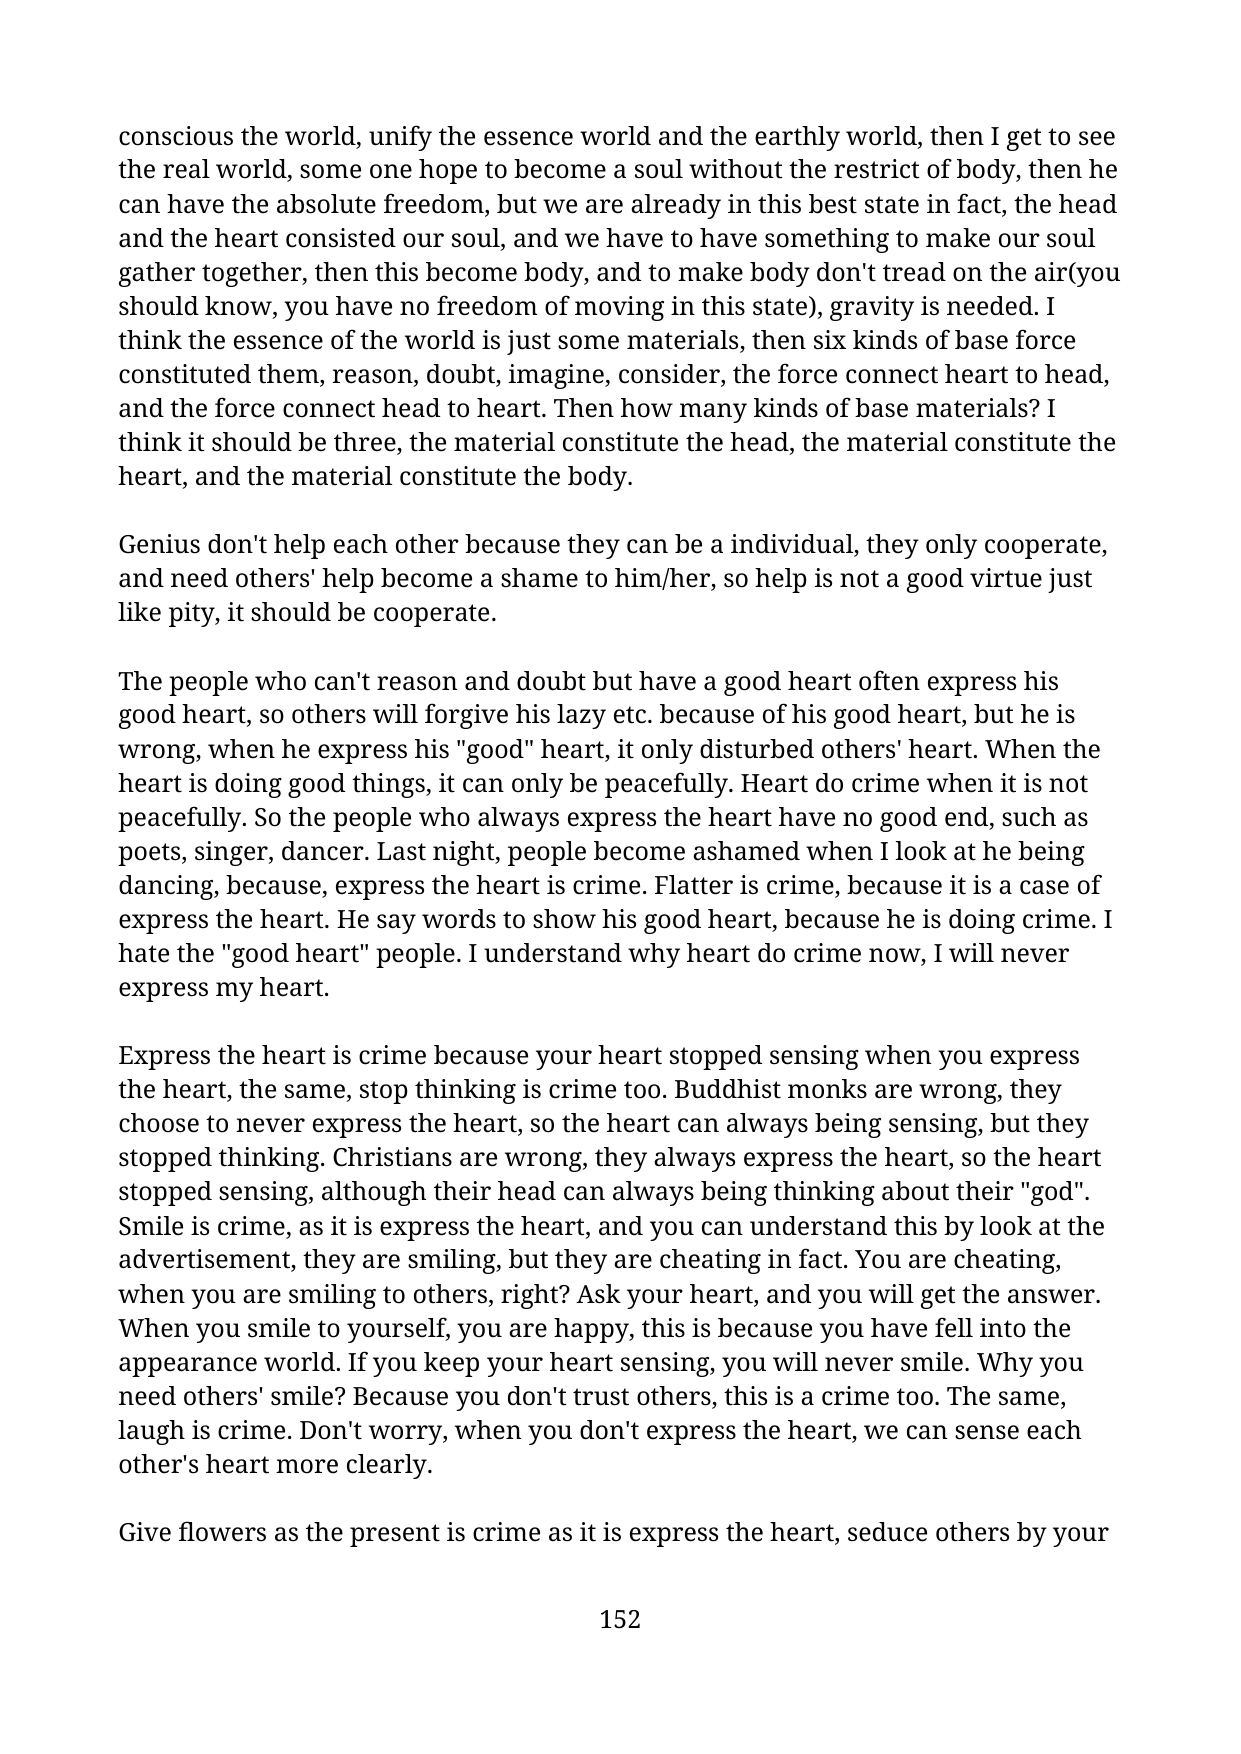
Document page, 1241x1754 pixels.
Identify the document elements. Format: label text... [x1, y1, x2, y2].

text Genius don't help each other because they can be a individual, they only cooperate, and need others' help become a shame to him/her, so help is not a good virtue just like pity, it should be cooperate. [118, 527, 1122, 629]
text Give flowers as the present is crime as it is express the heart, seduce others by your [118, 1515, 1122, 1549]
text The people who can't reason and doubt but have a good heart often express his good heart, so others will forgive his lazy etc. because of his good heart, but he is wrong, when he express his "good" heart, it only disturbed others' heart. When the heart is doing good things, it can only be peacefully. Heart do crime when it is not peacefully. So the people who always express the heart have no good end, such as poets, singer, dancer. Last night, people become ashamed when I look at he being dancing, because, express the heart is crime. Flatter is crime, because it is a case of express the heart. He say words to show his good heart, because he is doing crime. I hate the "good heart" people. I understand why heart do crime now, I will never express my heart. [118, 663, 1122, 1004]
text Express the heart is crime because your heart stopped sensing when you express the heart, the same, stop thinking is crime too. Buddhist monks are wrong, they choose to never express the heart, so the heart can always being sensing, but they stopped thinking. Christians are wrong, they always express the heart, so the heart stopped sensing, although their head can always being thinking about their "god". Smile is crime, as it is express the heart, and you can understand this by look at the advertisement, they are smiling, but they are cheating in fact. You are cheating, when you are smiling to others, right? Ask your heart, and you will get the answer. When you smile to yourself, you are happy, this is because you have fell into the appearance world. If you keep your heart sensing, you will never smile. Why you need others' smile? Because you don't trust others, this is a crime too. The same, laugh is crime. Don't worry, when you don't express the heart, we can sense each other's heart more clearly. [118, 1038, 1122, 1481]
text conscious the world, unify the essence world and the earthly world, then I get to see the real world, some one hope to become a soul without the restrict of body, then he can have the absolute freedom, but we are already in this best state in fact, the head and the heart consisted our soul, and we have to have something to make our soul gather together, then this become body, and to make body don't tread on the air(you should know, you have no freedom of moving in this state), gravity is needed. I think the essence of the world is just some materials, then six kinds of base force constituted them, reason, doubt, imagine, consider, the force connect heart to head, and the force connect head to heart. Then how many kinds of base materials? I think it should be three, the material constitute the head, the material constitute the heart, and the material constitute the body. [118, 118, 1122, 493]
